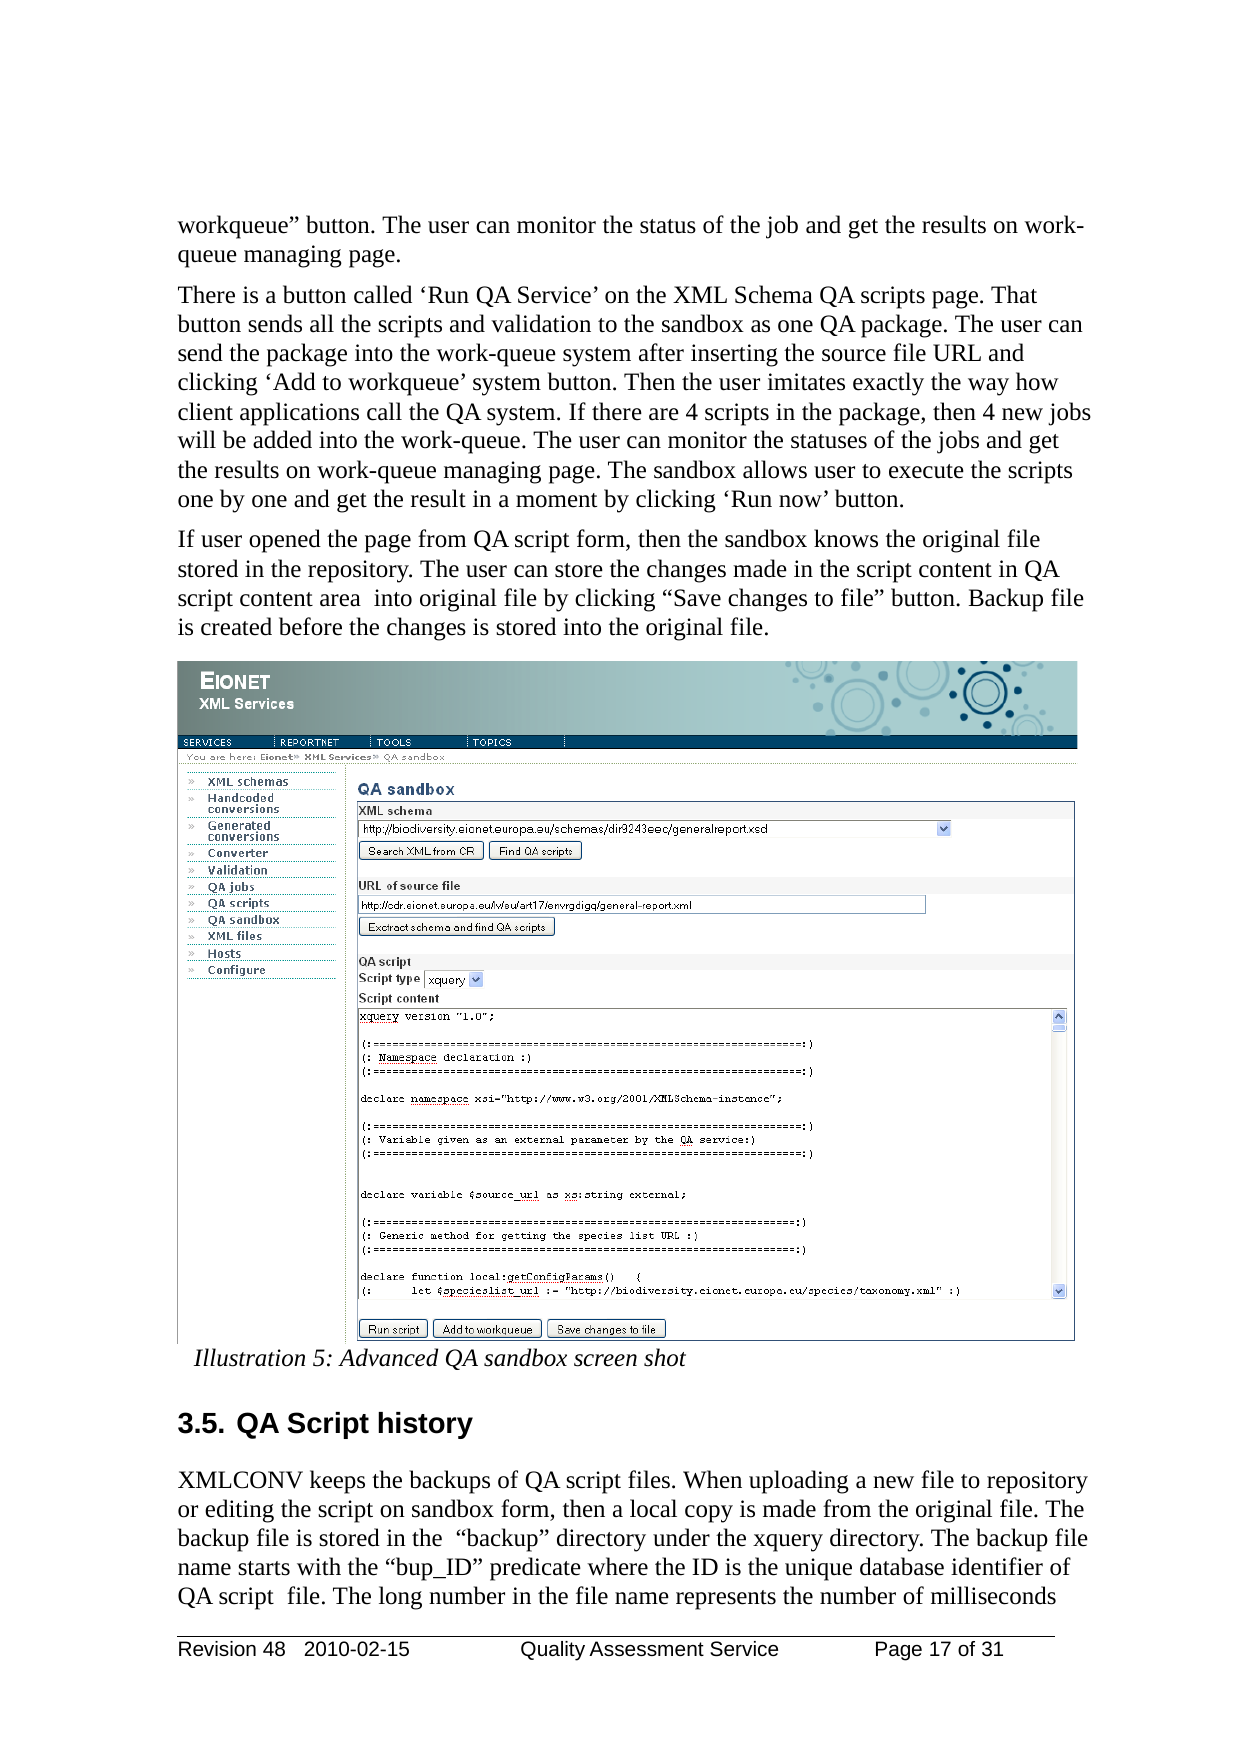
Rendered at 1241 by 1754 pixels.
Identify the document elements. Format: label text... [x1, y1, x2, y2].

text XMLCONV keeps the backups of QA script files. When uploading a new file to repository or editing the script on sandbox form, then a local copy is made from the original file. The backup file is stored in the “backup” directory under the xquery directory. The backup file name starts with the “bup_ID” predicate where the ID is the unique database identifier of QA script file. The long number in the file name represents the number of milliseconds [177, 1464, 1092, 1610]
text Illustration 5: Advanced QA sandbox screen shot [194, 1344, 1061, 1372]
subtitle QA Script history [177, 1406, 1092, 1440]
text If user opened the page from QA script form, then the sandbox knows the original file stored in the repository. The user can store the changes made in the script content in QA script content area into original file by clicking “Save changes to file” button. Backup file is created before the changes is stored into the original file. [177, 524, 1092, 641]
text There is a button called ‘Run QA Service’ on the XML Schema QA scripts page. That button sends all the scripts and validation to the sandbox as one QA package. The user can send the package into the work-queue system after inserting the source file URL and clicking ‘Add to workqueue’ system button. Then the user imitates exactly the way how client applications call the QA system. If there are 4 scripts in the package, then 4 new jobs will be added into the work-queue. The user can monitor the statuses of the jobs and get the results on work-queue managing page. The sandbox allows user to execute the scripts one by one and get the result in a moment by clicking ‘Run now’ button. [177, 280, 1092, 513]
text workqueue” button. The user can monitor the status of the job and get the results on work-queue managing page. [177, 210, 1092, 268]
